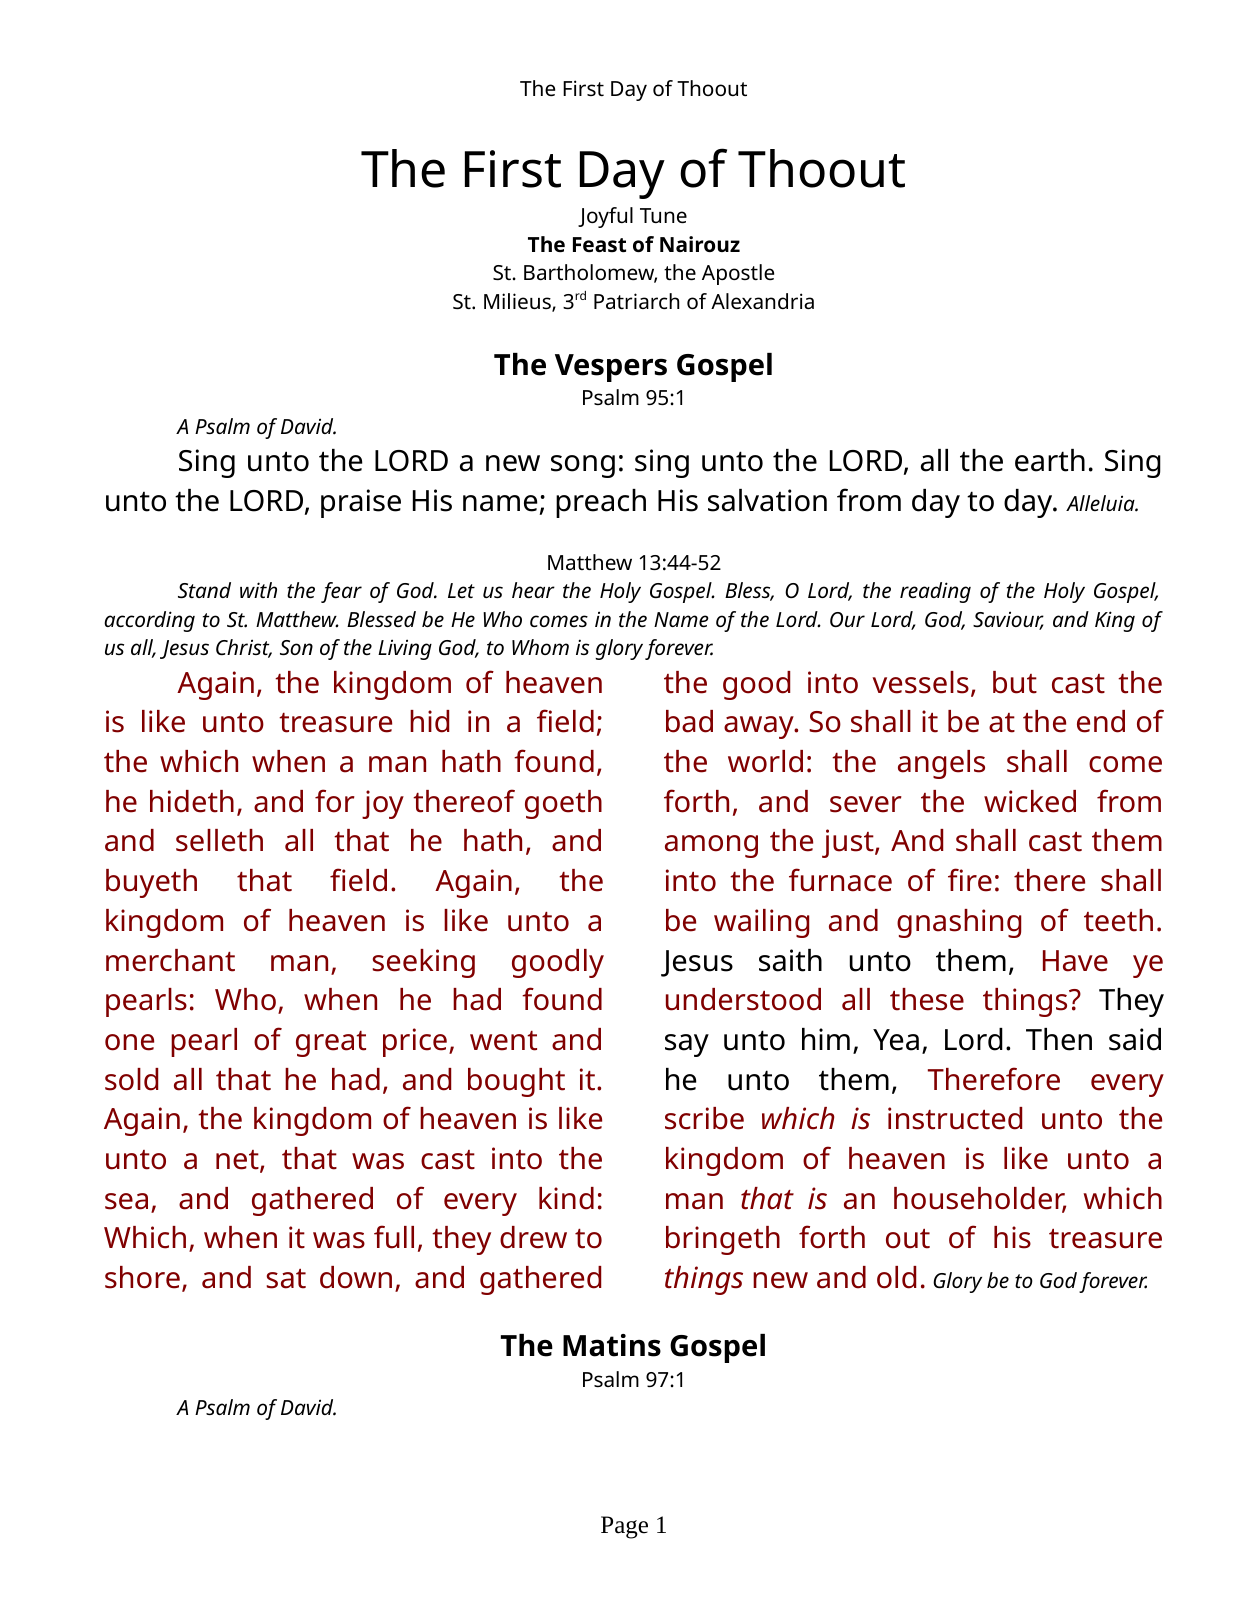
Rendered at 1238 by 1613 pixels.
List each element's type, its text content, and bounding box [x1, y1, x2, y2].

text Matthew 13:44-52 [103, 548, 1164, 577]
text Stand with the fear of God. Let us hear the Holy Gospel. Bless, O Lord, the reading of the Holy Gospel, according to St. Matthew. Blessed be He Who comes in the Name of the Lord. Our Lord, God, Saviour, and King of us all, Jesus Christ, Son of the Living God, to Whom is glory forever. [103, 577, 1164, 662]
text Psalm 97:1 [103, 1365, 1164, 1393]
text Sing unto the LORD a new song: sing unto the LORD, all the earth. Sing unto the LORD, praise His name; preach His salvation from day to day. Alleluia. [103, 440, 1164, 520]
text St. Bartholomew, the Apostle [103, 258, 1164, 287]
text The First Day of Thoout [102, 74, 1165, 102]
text The First Day of Thoout [103, 133, 1164, 202]
text A Psalm of David. [103, 1393, 1164, 1422]
text Psalm 95:1 [103, 383, 1164, 412]
text The Matins Gospel [103, 1325, 1164, 1365]
text A Psalm of David. [103, 412, 1164, 440]
text Joyful Tune [103, 202, 1164, 230]
text The Vespers Gospel [103, 344, 1164, 383]
text The Feast of Nairouz [103, 230, 1164, 258]
text Again, the kingdom of heaven is like unto treasure hid in a field; the which when a man hath found, he hideth, and for joy thereof goeth and selleth all that he hath, and buyeth that field. Again, the kingdom of heaven is like unto a merchant man, seeking goodly pearls: Who, when he had found one pearl of great price, went and sold all that he had, and bought it. Again, the kingdom of heaven is like unto a net, that was cast into the sea, and gathered of every kind: Which, when it was full, they drew to shore, and sat down, and gathered [103, 662, 604, 1297]
text the good into vessels, but cast the bad away. So shall it be at the end of the world: the angels shall come forth, and sever the wicked from among the just, And shall cast them into the furnace of fire: there shall be wailing and gnashing of teeth. Jesus saith unto them, Have ye understood all these things? They say unto him, Yea, Lord. Then said he unto them, Therefore every scribe which is instructed unto the kingdom of heaven is like unto a man that is an householder, which bringeth forth out of his treasure things new and old. Glory be to God forever. [663, 662, 1164, 1297]
text St. Milieus, 3rd Patriarch of Alexandria [103, 287, 1164, 315]
